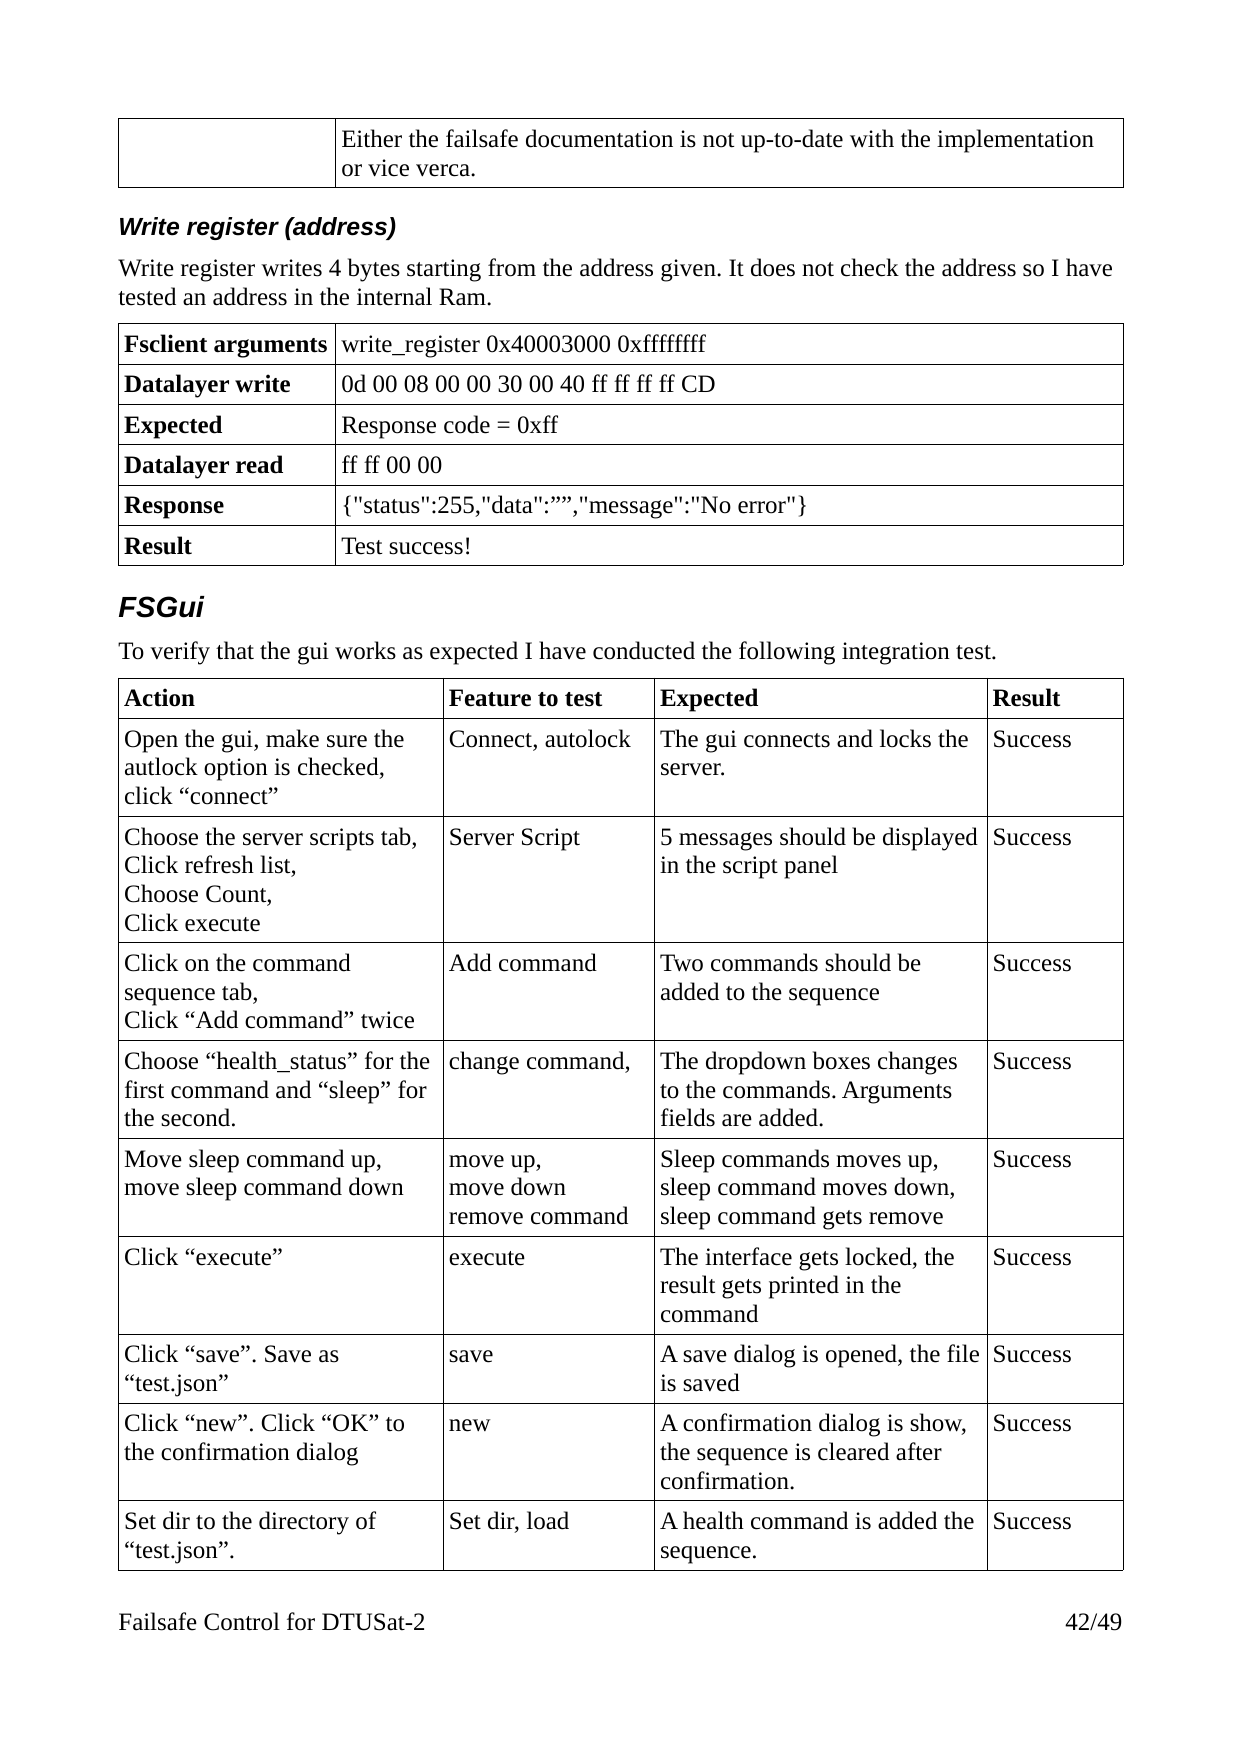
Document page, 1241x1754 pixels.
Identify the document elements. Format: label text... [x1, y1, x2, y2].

table_cell Click “new”. Click “OK” to the confirmation dialog [119, 1404, 443, 1500]
table_cell Expected [119, 405, 335, 444]
table_cell Server Script [444, 817, 654, 942]
table_cell move up, move down remove command [444, 1139, 654, 1236]
table_cell new [444, 1404, 654, 1500]
table_cell The dropdown boxes changes to the commands. Arguments fields are added. [655, 1041, 987, 1138]
table_cell Sleep commands moves up, sleep command moves down, sleep command gets remove [655, 1139, 987, 1236]
table_cell Add command [444, 943, 654, 1040]
table_cell Click “execute” [119, 1237, 443, 1333]
table_cell Click “save”. Save as “test.json” [119, 1335, 443, 1403]
table_cell A health command is added the sequence. [655, 1501, 987, 1569]
table_cell {"status":255,"data":””,"message":"No error"} [336, 486, 1123, 525]
text Write register writes 4 bytes starting from the address given. It does not check the address so I have tested an address in the internal Ram. [118, 253, 1122, 311]
table_cell Success [988, 1041, 1123, 1138]
table_cell Click on the command sequence tab, Click “Add command” twice [119, 943, 443, 1040]
table_cell Success [988, 1501, 1123, 1569]
table_cell Success [988, 1139, 1123, 1236]
table_cell change command, [444, 1041, 654, 1138]
table_cell Success [988, 1237, 1123, 1333]
table_header Result [988, 679, 1123, 718]
table_header Fsclient arguments [119, 324, 335, 364]
subtitle Write register (address) [118, 212, 1122, 241]
table_cell A confirmation dialog is show, the sequence is cleared after confirmation. [655, 1404, 987, 1500]
table_cell Choose the server scripts tab, Click refresh list, Choose Count, Click execute [119, 817, 443, 942]
table_cell Success [988, 1404, 1123, 1500]
table_cell Two commands should be added to the sequence [655, 943, 987, 1040]
table_cell [119, 119, 335, 187]
table_header Expected [655, 679, 987, 718]
table_cell ff ff 00 00 [336, 445, 1123, 484]
table_cell Success [988, 943, 1123, 1040]
table_cell The gui connects and locks the server. [655, 719, 987, 816]
table_cell Test success! [336, 526, 1123, 565]
table_cell Response [119, 486, 335, 525]
table_cell save [444, 1335, 654, 1403]
table_cell Datalayer write [119, 365, 335, 404]
table_cell Either the failsafe documentation is not up-to-date with the implementation or vice verca. [336, 119, 1123, 187]
table_cell Response code = 0xff [336, 405, 1123, 444]
table_cell execute [444, 1237, 654, 1333]
text To verify that the gui works as expected I have conducted the following integration test. [118, 636, 1122, 665]
table_cell Choose “health_status” for the first command and “sleep” for the second. [119, 1041, 443, 1138]
table_header Action [119, 679, 443, 718]
table_cell The interface gets locked, the result gets printed in the command [655, 1237, 987, 1333]
table_header Feature to test [444, 679, 654, 718]
table_cell Set dir, load [444, 1501, 654, 1569]
subtitle FSGui [118, 590, 1122, 624]
table_cell 5 messages should be displayed in the script panel [655, 817, 987, 942]
table_cell A save dialog is opened, the file is saved [655, 1335, 987, 1403]
table_cell Success [988, 719, 1123, 816]
table_cell Result [119, 526, 335, 565]
table_cell Datalayer read [119, 445, 335, 484]
table_cell 0d 00 08 00 00 30 00 40 ff ff ff ff CD [336, 365, 1123, 404]
table_cell Set dir to the directory of “test.json”. [119, 1501, 443, 1569]
table_cell Move sleep command up, move sleep command down [119, 1139, 443, 1236]
table_cell Connect, autolock [444, 719, 654, 816]
table_cell Open the gui, make sure the autlock option is checked, click “connect” [119, 719, 443, 816]
table_header write_register 0x40003000 0xffffffff [336, 324, 1123, 364]
table_cell Success [988, 817, 1123, 942]
table_cell Success [988, 1335, 1123, 1403]
